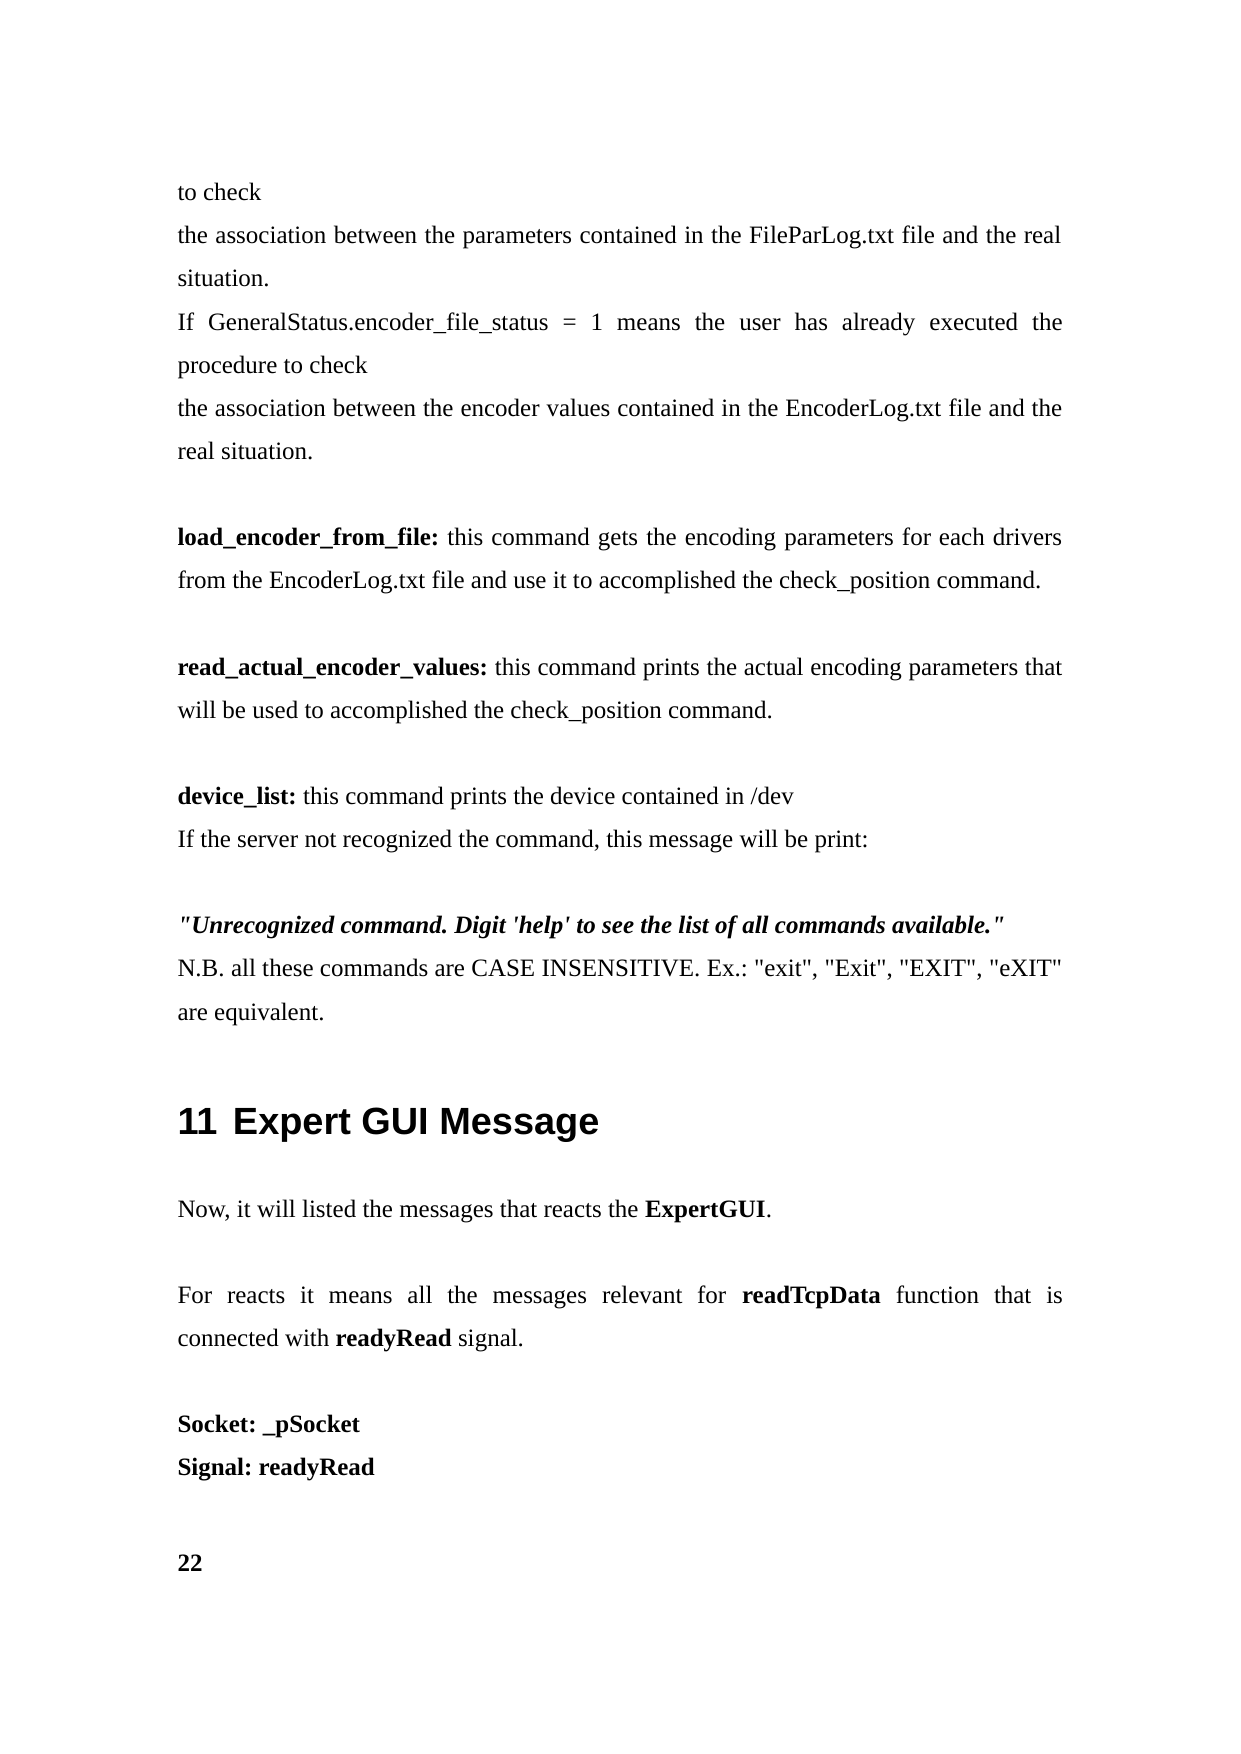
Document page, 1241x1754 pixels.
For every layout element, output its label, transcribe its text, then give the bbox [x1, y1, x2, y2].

text Socket: _pSocket [177, 1409, 1063, 1438]
text N.B. all these commands are CASE INSENSITIVE. Ex.: "exit", "Exit", "EXIT", "eXIT" are equivalent. [177, 953, 1063, 1025]
text If GeneralStatus.encoder_file_status = 1 means the user has already executed the procedure to check [177, 307, 1063, 378]
text device_list: this command prints the device contained in /dev [177, 781, 1063, 810]
text "Unrecognized command. Digit 'help' to see the list of all commands available." [177, 910, 1063, 939]
text Now, it will listed the messages that reacts the ExpertGUI. [177, 1194, 1063, 1222]
text the association between the encoder values contained in the EncoderLog.txt file and the real situation. [177, 393, 1063, 465]
text For reacts it means all the messages relevant for readTcpData function that is connected with readyRead signal. [177, 1280, 1063, 1352]
text to check [177, 177, 1063, 206]
text Signal: readyRead [177, 1452, 1063, 1481]
subtitle Expert GUI Message [177, 1099, 1063, 1142]
text If the server not recognized the command, this message will be print: [177, 824, 1063, 853]
text load_encoder_from_file: this command gets the encoding parameters for each drivers from the EncoderLog.txt file and use it to accomplished the check_position command. [177, 522, 1063, 594]
text read_actual_encoder_values: this command prints the actual encoding parameters that will be used to accomplished the check_position command. [177, 652, 1063, 723]
text the association between the parameters contained in the FileParLog.txt file and the real situation. [177, 220, 1063, 292]
